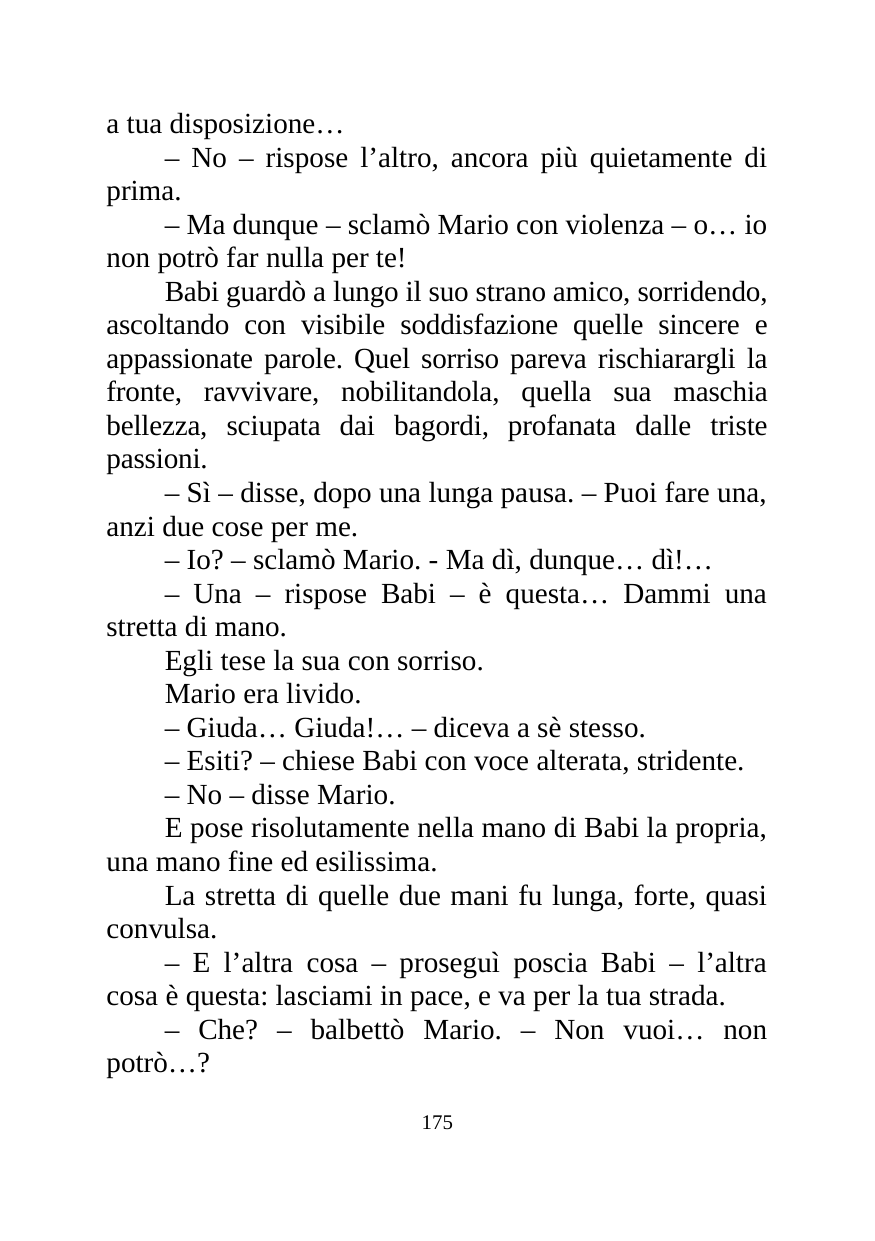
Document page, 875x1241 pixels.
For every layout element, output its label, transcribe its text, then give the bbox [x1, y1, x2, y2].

text – Una – rispose Babi – è questa… Dammi una stretta di mano. [106, 576, 768, 643]
text – Io? – sclamò Mario. - Ma dì, dunque… dì!… [106, 542, 768, 576]
text – Ma dunque – sclamò Mario con violenza – o… io non potrò far nulla per te! [106, 207, 768, 274]
text – Sì – disse, dopo una lunga pausa. – Puoi fare una, anzi due cose per me. [106, 475, 768, 542]
text Egli tese la sua con sorriso. [106, 643, 768, 676]
text Babi guardò a lungo il suo strano amico, sorridendo, ascoltando con visibile soddisfazione quelle sincere e appassionate parole. Quel sorriso pareva rischiarargli la fronte, ravvivare, nobilitandola, quella sua maschia bellezza, sciupata dai bagordi, profanata dalle triste passioni. [106, 274, 768, 475]
text – Esiti? – chiese Babi con voce alterata, stridente. [106, 743, 768, 777]
text – No – rispose l’altro, ancora più quietamente di prima. [106, 140, 768, 207]
text – Che? – balbettò Mario. – Non vuoi… non potrò…? [106, 1012, 768, 1079]
text – E l’altra cosa – proseguì poscia Babi – l’altra cosa è questa: lasciami in pace, e va per la tua strada. [106, 945, 768, 1012]
text – Giuda… Giuda!… – diceva a sè stesso. [106, 710, 768, 743]
text Mario era livido. [106, 676, 768, 710]
text a tua disposizione… [106, 106, 768, 140]
text E pose risolutamente nella mano di Babi la propria, una mano fine ed esilissima. [106, 811, 768, 878]
text – No – disse Mario. [106, 777, 768, 811]
text La stretta di quelle due mani fu lunga, forte, quasi convulsa. [106, 878, 768, 945]
